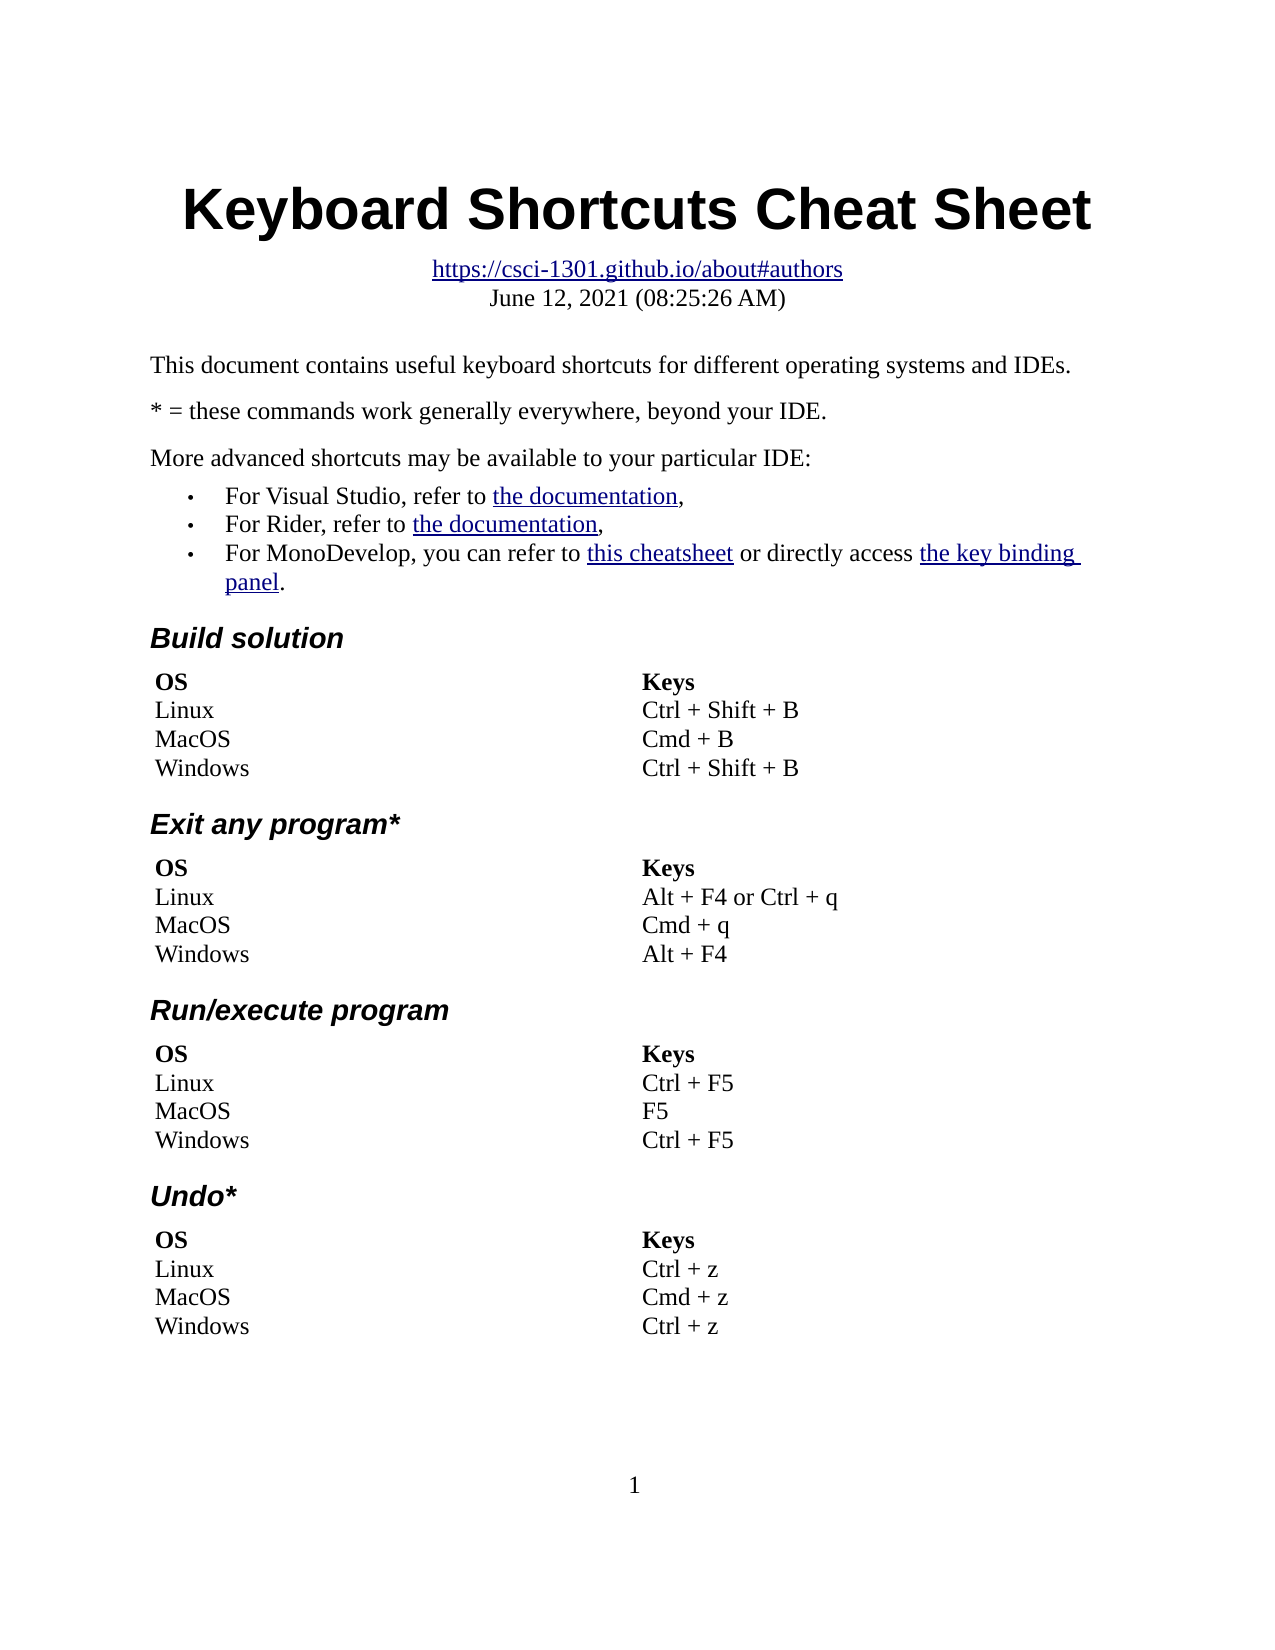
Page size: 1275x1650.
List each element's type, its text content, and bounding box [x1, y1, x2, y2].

table_cell Cmd + z [638, 1283, 1125, 1311]
table_cell Cmd + B [638, 724, 1125, 753]
table_cell Ctrl + z [638, 1254, 1125, 1282]
table_cell Cmd + q [638, 910, 1125, 939]
table_header Keys [638, 1225, 1125, 1254]
table_cell Windows [150, 1125, 637, 1154]
table_cell Ctrl + F5 [638, 1125, 1125, 1154]
table_header Keys [638, 1039, 1125, 1068]
table_cell Linux [150, 1254, 637, 1282]
table_header Keys [638, 667, 1125, 696]
table_cell MacOS [150, 910, 637, 939]
table_header OS [150, 853, 637, 882]
table_cell MacOS [150, 724, 637, 753]
table_cell Ctrl + Shift + B [638, 696, 1125, 724]
table_cell Linux [150, 882, 637, 910]
table_header Keys [638, 853, 1125, 882]
text This document contains useful keyboard shortcuts for different operating systems and IDEs. [150, 350, 1125, 378]
subtitle Exit any program* [150, 807, 1125, 840]
table_cell F5 [638, 1096, 1125, 1125]
table_cell Linux [150, 696, 637, 724]
table_header OS [150, 1039, 637, 1068]
table_cell Ctrl + F5 [638, 1068, 1125, 1096]
title Keyboard Shortcuts Cheat Sheet [150, 175, 1125, 242]
table_cell Ctrl + z [638, 1311, 1125, 1340]
table_header OS [150, 667, 637, 696]
list For MonoDevelop, you can refer to this cheatsheet or directly access the key binding panel. [187, 538, 1125, 596]
table_cell MacOS [150, 1283, 637, 1311]
subtitle Undo* [150, 1179, 1125, 1212]
table_header OS [150, 1225, 637, 1254]
list For Visual Studio, refer to the documentation, [187, 481, 1125, 509]
text June 12, 2021 (08:25:26 AM) [150, 283, 1125, 312]
table_cell Alt + F4 [638, 939, 1125, 968]
text https://csci-1301.github.io/about#authors [150, 254, 1125, 283]
table_cell Windows [150, 753, 637, 782]
table_cell MacOS [150, 1096, 637, 1125]
table_cell Linux [150, 1068, 637, 1096]
list For Rider, refer to the documentation, [187, 509, 1125, 538]
text More advanced shortcuts may be available to your particular IDE: [150, 443, 1125, 472]
subtitle Build solution [150, 621, 1125, 654]
table_cell Alt + F4 or Ctrl + q [638, 882, 1125, 910]
table_cell Windows [150, 939, 637, 968]
subtitle Run/execute program [150, 993, 1125, 1026]
table_cell Windows [150, 1311, 637, 1340]
text * = these commands work generally everywhere, beyond your IDE. [150, 396, 1125, 425]
table_cell Ctrl + Shift + B [638, 753, 1125, 782]
